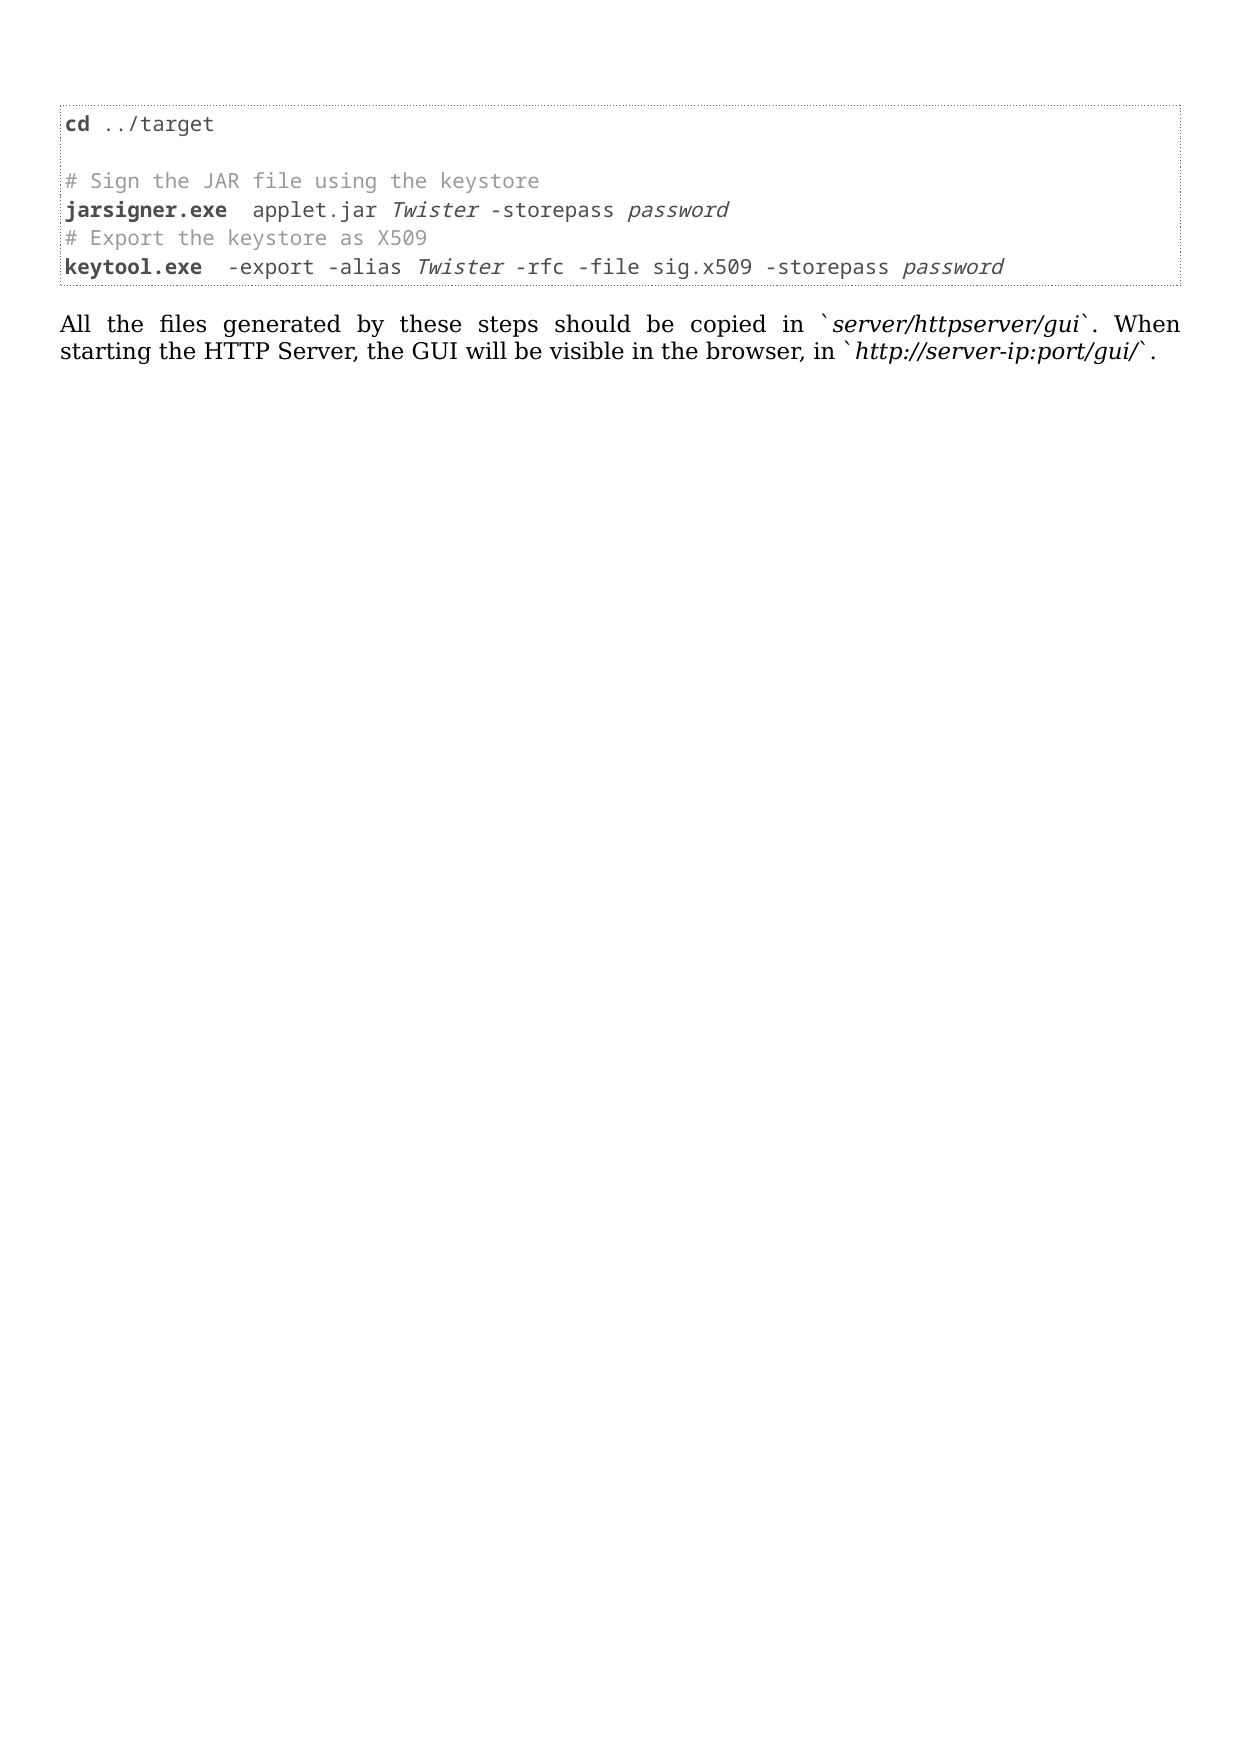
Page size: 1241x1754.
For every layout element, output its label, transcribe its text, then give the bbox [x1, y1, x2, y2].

text keytool.exe -export -alias Twister -rfc -file sig.x509 -storepass password [60, 247, 1181, 285]
text # Sign the JAR file using the keystore [60, 162, 1181, 190]
text cd ../target [60, 105, 1181, 138]
text All the files generated by these steps should be copied in `server/httpserver/gui`. When starting the HTTP Server, the GUI will be visible in the browser, in `http://server-ip:port/gui/`. [60, 311, 1181, 365]
text # Export the keystore as X509 [60, 219, 1181, 247]
text jarsigner.exe applet.jar Twister -storepass password [60, 190, 1181, 219]
